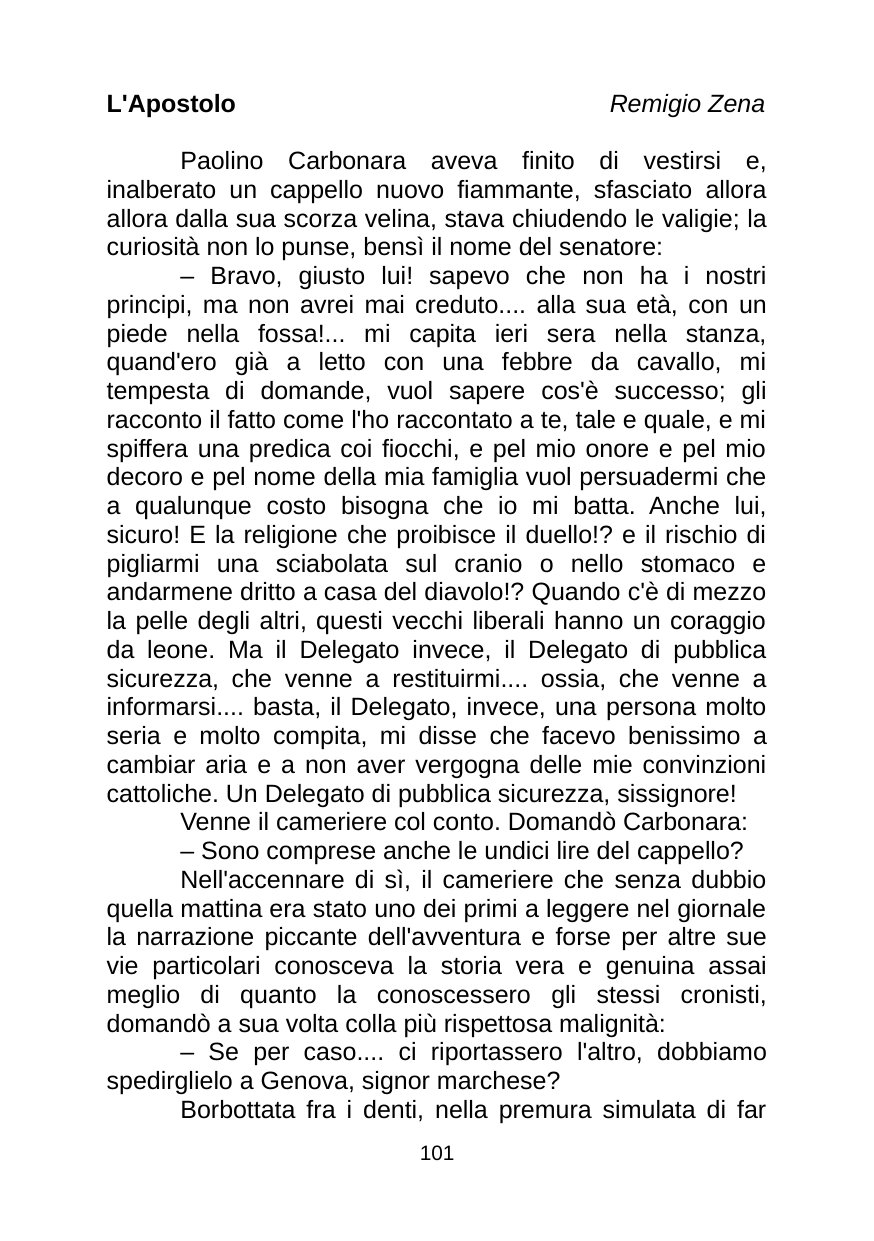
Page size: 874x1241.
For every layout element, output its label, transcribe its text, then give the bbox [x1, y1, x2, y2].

text Borbottata fra i denti, nella premura simulata di far [106, 1095, 768, 1124]
text Nell'accennare di sì, il cameriere che senza dubbio quella mattina era stato uno dei primi a leggere nel giornale la narrazione piccante dell'avventura e forse per altre sue vie particolari conosceva la storia vera e genuina assai meglio di quanto la conoscessero gli stessi cronisti, domandò a sua volta colla più rispettosa malignità: [106, 865, 768, 1037]
text – Se per caso.... ci riportassero l'altro, dobbiamo spedirglielo a Genova, signor marchese? [106, 1037, 768, 1095]
text Paolino Carbonara aveva finito di vestirsi e, inalberato un cappello nuovo fiammante, sfasciato allora allora dalla sua scorza velina, stava chiudendo le valigie; la curiosità non lo punse, bensì il nome del senatore: [106, 146, 768, 261]
text Venne il cameriere col conto. Domandò Carbonara: [106, 807, 768, 836]
text – Bravo, giusto lui! sapevo che non ha i nostri principi, ma non avrei mai creduto.... alla sua età, con un piede nella fossa!... mi capita ieri sera nella stanza, quand'ero già a letto con una febbre da cavallo, mi tempesta di domande, vuol sapere cos'è successo; gli racconto il fatto come l'ho raccontato a te, tale e quale, e mi spiffera una predica coi fiocchi, e pel mio onore e pel mio decoro e pel nome della mia famiglia vuol persuadermi che a qualunque costo bisogna che io mi batta. Anche lui, sicuro! E la religione che proibisce il duello!? e il rischio di pigliarmi una sciabolata sul cranio o nello stomaco e andarmene dritto a casa del diavolo!? Quando c'è di mezzo la pelle degli altri, questi vecchi liberali hanno un coraggio da leone. Ma il Delegato invece, il Delegato di pubblica sicurezza, che venne a restituirmi.... ossia, che venne a informarsi.... basta, il Delegato, invece, una persona molto seria e molto compita, mi disse che facevo benissimo a cambiar aria e a non aver vergogna delle mie convinzioni cattoliche. Un Delegato di pubblica sicurezza, sissignore! [106, 261, 768, 807]
text – Sono comprese anche le undici lire del cappello? [106, 836, 768, 865]
